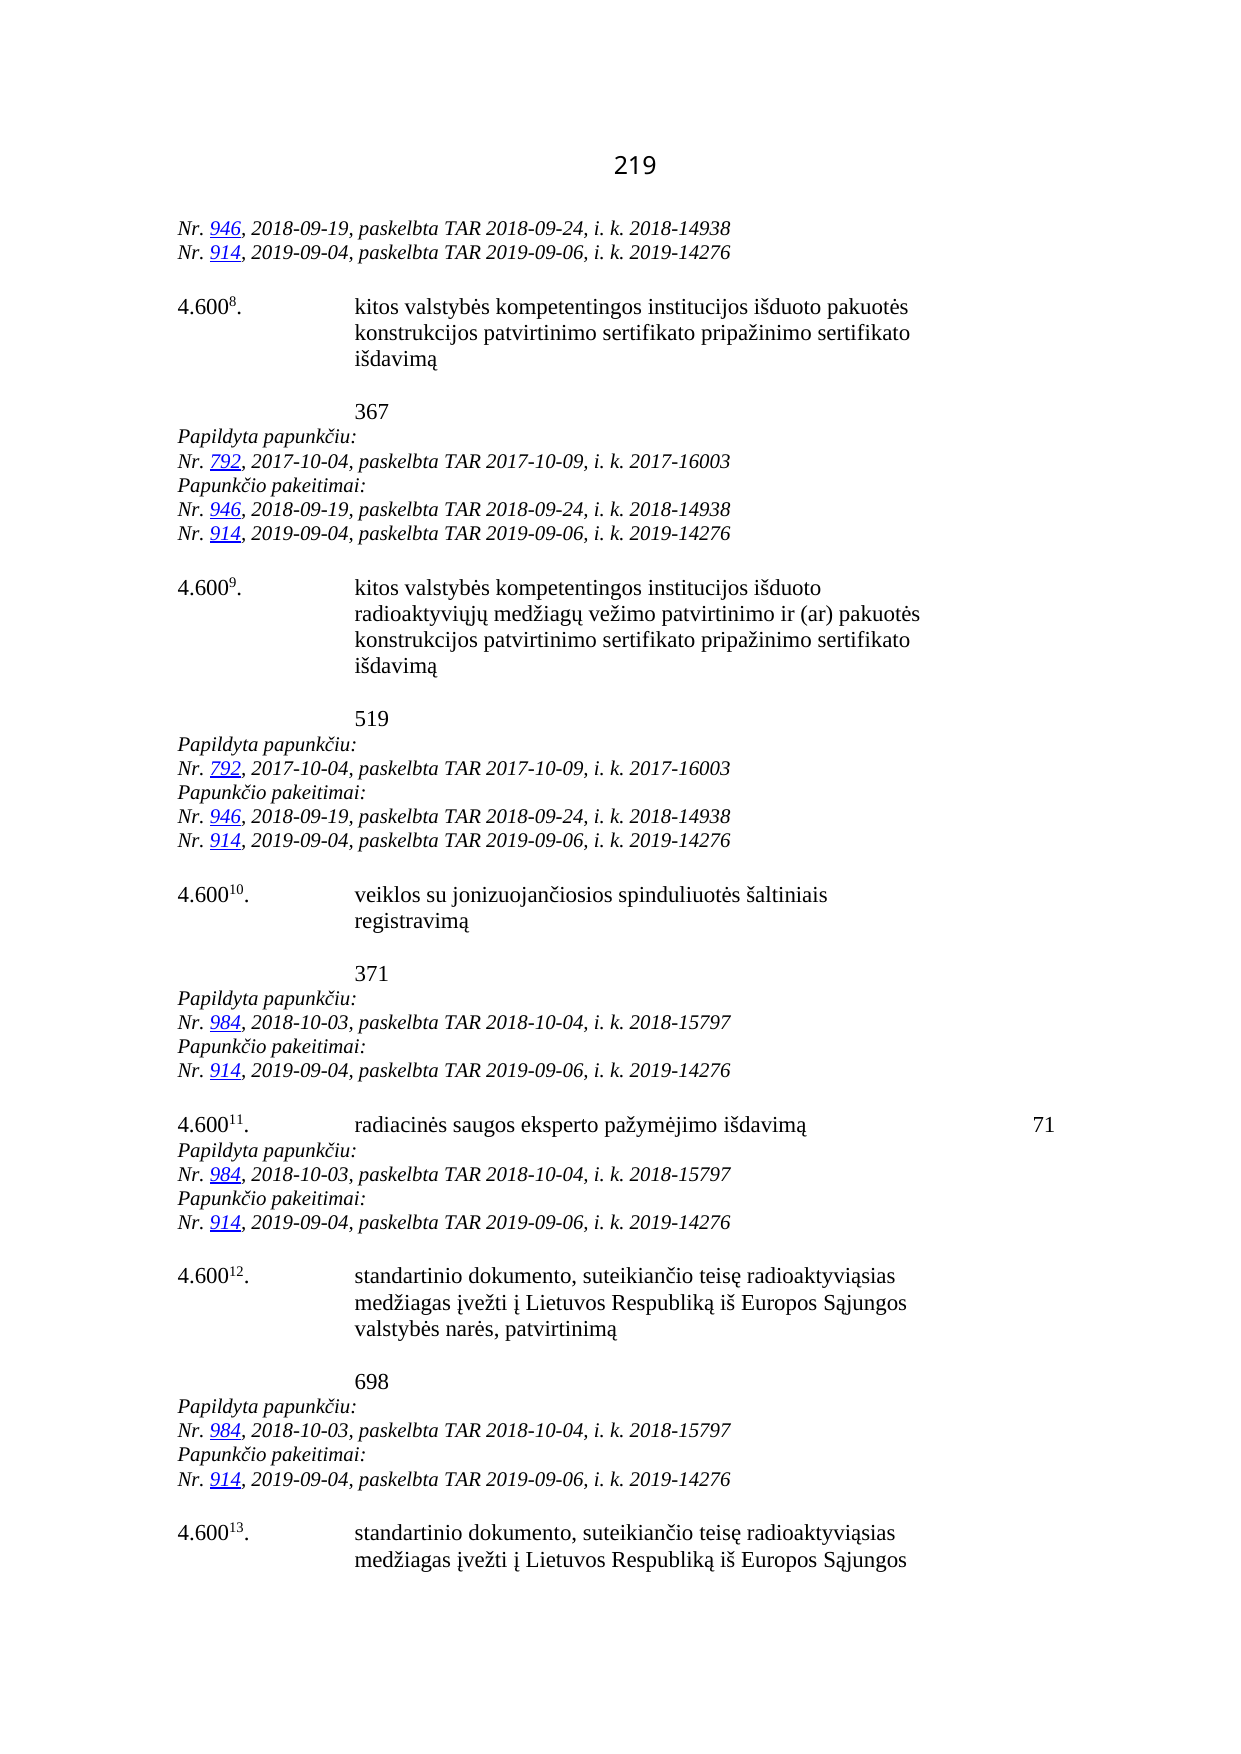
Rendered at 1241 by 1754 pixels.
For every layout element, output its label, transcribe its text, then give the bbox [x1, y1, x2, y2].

text Papildyta papunkčiu: [177, 1137, 1093, 1162]
text Papildyta papunkčiu: [177, 1394, 1093, 1418]
text Nr. 914, 2019-09-04, paskelbta TAR 2019-09-06, i. k. 2019-14276 [177, 1058, 1093, 1082]
text Nr. 946, 2018-09-19, paskelbta TAR 2018-09-24, i. k. 2018-14938 [177, 804, 1093, 828]
text Papunkčio pakeitimai: [177, 473, 1093, 497]
text 4.6008. kitos valstybės kompetentingos institucijos išduoto pakuotės konstrukcijos patvirtinimo sertifikato pripažinimo sertifikato išdavimą 367 [177, 293, 945, 424]
text 4.60013. standartinio dokumento, suteikiančio teisę radioaktyviąsias medžiagas įvežti į Lietuvos Respubliką iš Europos Sąjungos [177, 1519, 945, 1572]
text Papildyta papunkčiu: [177, 732, 1093, 756]
text Papunkčio pakeitimai: [177, 1442, 1093, 1466]
text Nr. 914, 2019-09-04, paskelbta TAR 2019-09-06, i. k. 2019-14276 [177, 521, 1093, 545]
text Papunkčio pakeitimai: [177, 1034, 1093, 1058]
text Papunkčio pakeitimai: [177, 780, 1093, 804]
text 4.60010. veiklos su jonizuojančiosios spinduliuotės šaltiniais registravimą 371 [177, 881, 945, 986]
text Nr. 792, 2017-10-04, paskelbta TAR 2017-10-09, i. k. 2017-16003 [177, 448, 1093, 473]
text 4.60012. standartinio dokumento, suteikiančio teisę radioaktyviąsias medžiagas įvežti į Lietuvos Respubliką iš Europos Sąjungos valstybės narės, patvirtinimą 698 [177, 1262, 945, 1394]
text Nr. 946, 2018-09-19, paskelbta TAR 2018-09-24, i. k. 2018-14938 [177, 216, 1093, 240]
text Nr. 792, 2017-10-04, paskelbta TAR 2017-10-09, i. k. 2017-16003 [177, 756, 1093, 780]
text Nr. 946, 2018-09-19, paskelbta TAR 2018-09-24, i. k. 2018-14938 [177, 497, 1093, 521]
text Papunkčio pakeitimai: [177, 1186, 1093, 1210]
text 4.6009. kitos valstybės kompetentingos institucijos išduoto radioaktyviųjų medžiagų vežimo patvirtinimo ir (ar) pakuotės konstrukcijos patvirtinimo sertifikato pripažinimo sertifikato išdavimą 519 [177, 573, 945, 732]
text Nr. 914, 2019-09-04, paskelbta TAR 2019-09-06, i. k. 2019-14276 [177, 828, 1093, 852]
text 4.60011. radiacinės saugos eksperto pažymėjimo išdavimą 71 [177, 1111, 1063, 1137]
text Nr. 914, 2019-09-04, paskelbta TAR 2019-09-06, i. k. 2019-14276 [177, 1210, 1093, 1234]
text Nr. 914, 2019-09-04, paskelbta TAR 2019-09-06, i. k. 2019-14276 [177, 1466, 1093, 1491]
text Nr. 984, 2018-10-03, paskelbta TAR 2018-10-04, i. k. 2018-15797 [177, 1010, 1093, 1034]
text Papildyta papunkčiu: [177, 424, 1093, 448]
text Nr. 984, 2018-10-03, paskelbta TAR 2018-10-04, i. k. 2018-15797 [177, 1418, 1093, 1442]
text Nr. 914, 2019-09-04, paskelbta TAR 2019-09-06, i. k. 2019-14276 [177, 240, 1093, 264]
text Papildyta papunkčiu: [177, 986, 1093, 1010]
text Nr. 984, 2018-10-03, paskelbta TAR 2018-10-04, i. k. 2018-15797 [177, 1162, 1093, 1186]
